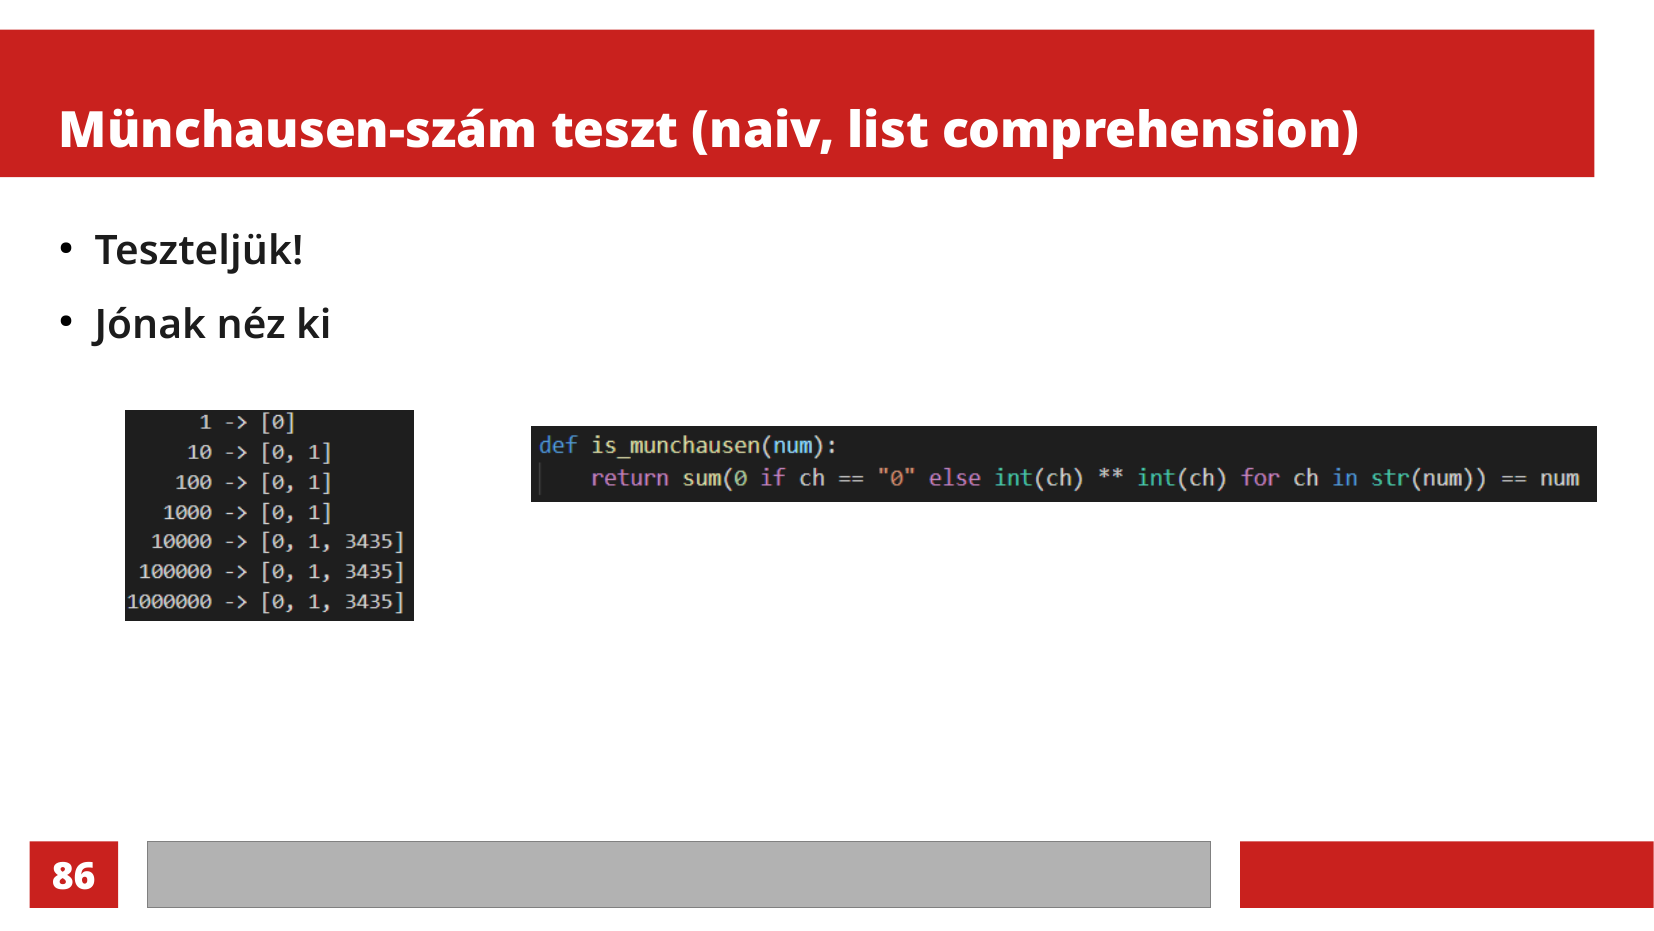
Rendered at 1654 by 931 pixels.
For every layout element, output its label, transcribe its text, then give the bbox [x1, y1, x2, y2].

picture [125, 410, 414, 621]
list Teszteljük! Jónak néz ki [59, 221, 1565, 443]
title Münchausen-szám teszt (naiv, list comprehension) [59, 44, 1595, 163]
picture [531, 426, 1597, 502]
